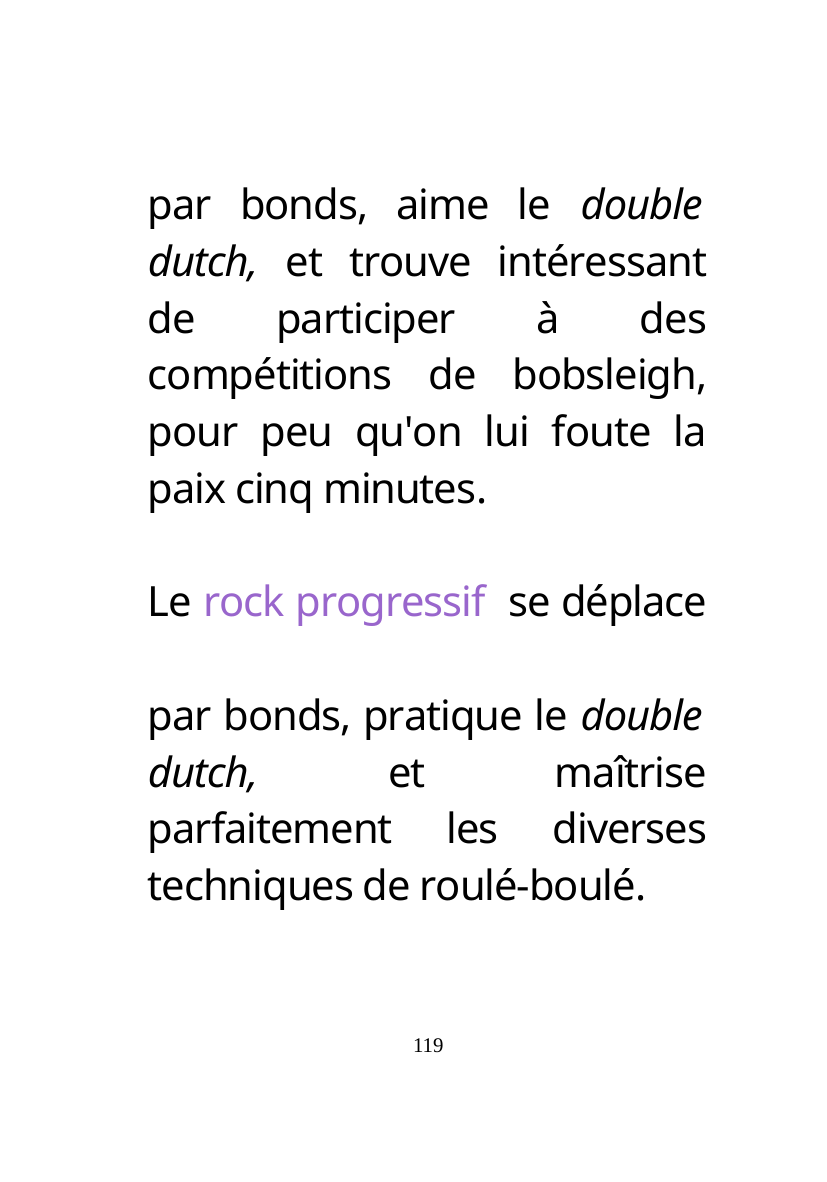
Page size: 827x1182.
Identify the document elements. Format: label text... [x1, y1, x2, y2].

text par bonds, aime le double dutch, et trouve intéressant de participer à des compétitions de bobsleigh, pour peu qu'on lui foute la paix cinq minutes. [148, 118, 707, 516]
text Le rock progressif se déplace par bonds, pratique le double dutch, et maîtrise parfaitement les diverses techniques de roulé-boulé. [148, 572, 707, 913]
